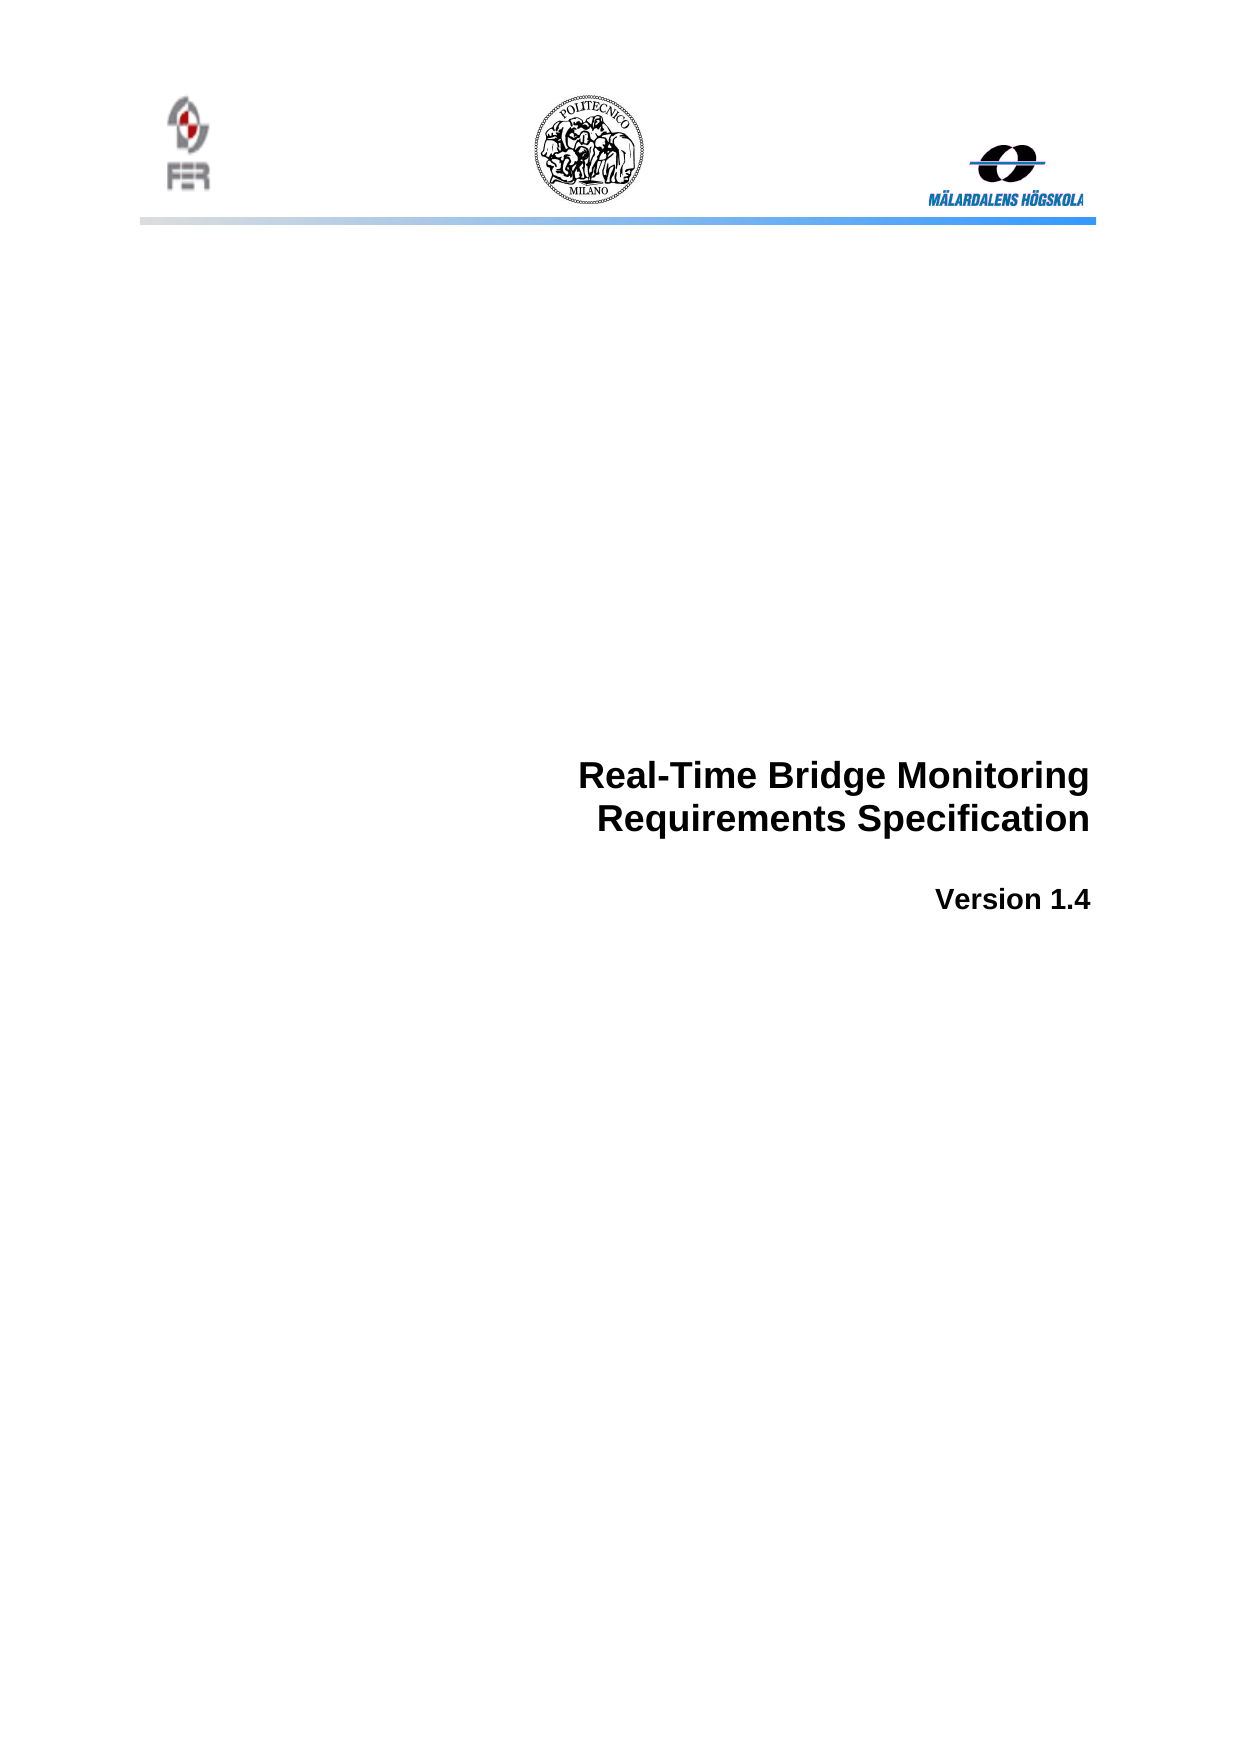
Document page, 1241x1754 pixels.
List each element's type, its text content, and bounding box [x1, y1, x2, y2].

picture [166, 84, 211, 204]
title Real-Time Bridge Monitoring [150, 753, 1090, 796]
picture [928, 145, 1084, 206]
title Requirements Specification [150, 796, 1090, 839]
title Version 1.4 [150, 882, 1090, 916]
picture [534, 95, 645, 204]
